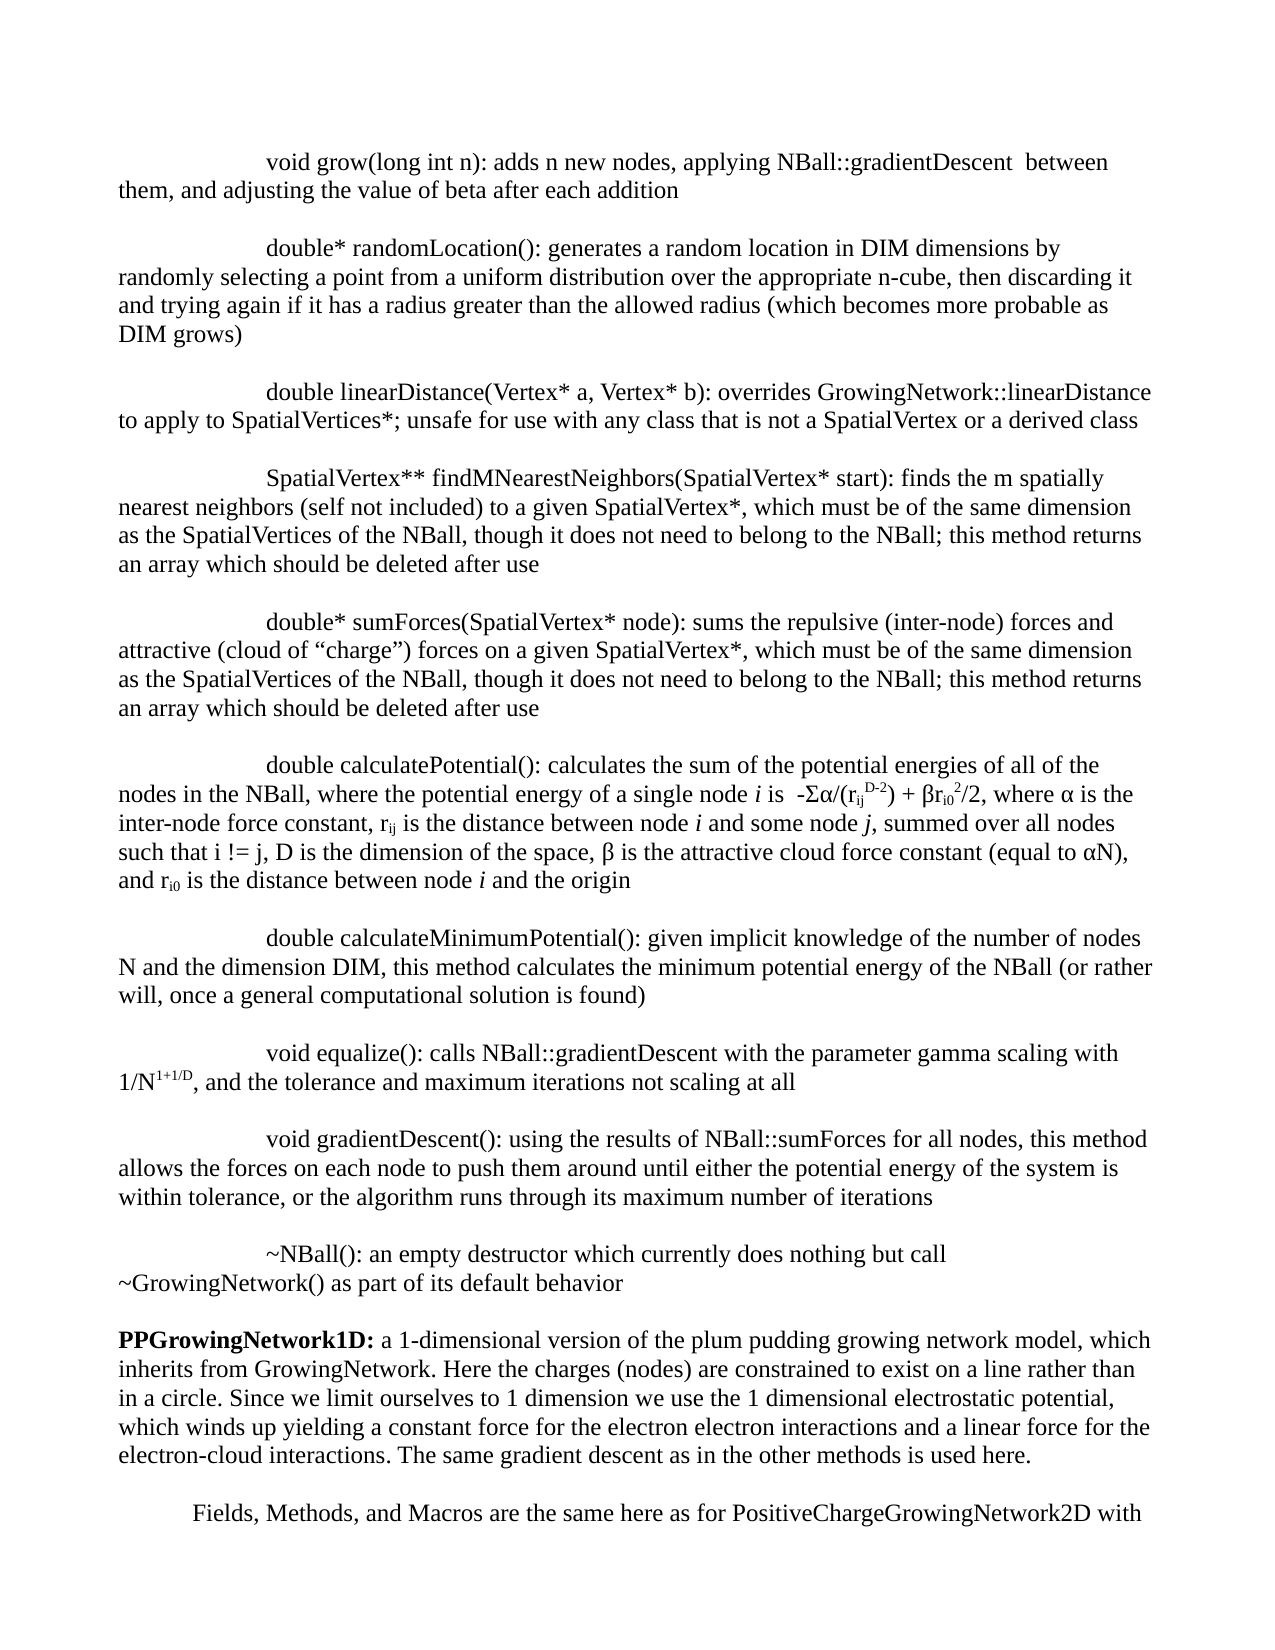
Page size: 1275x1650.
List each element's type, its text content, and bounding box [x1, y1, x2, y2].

text double calculatePotential(): calculates the sum of the potential energies of all of the nodes in the NBall, where the potential energy of a single node i is -Σα/(rijD-2) + βri02/2, where α is the inter-node force constant, rij is the distance between node i and some node j, summed over all nodes such that i != j, D is the dimension of the space, β is the attractive cloud force constant (equal to αN), and ri0 is the distance between node i and the origin [118, 751, 1157, 894]
text PPGrowingNetwork1D: a 1-dimensional version of the plum pudding growing network model, which inherits from GrowingNetwork. Here the charges (nodes) are constrained to exist on a line rather than in a circle. Since we limit ourselves to 1 dimension we use the 1 dimensional electrostatic potential, which winds up yielding a constant force for the electron electron interactions and a linear force for the electron-cloud interactions. The same gradient descent as in the other methods is used here. [118, 1326, 1157, 1469]
text void equalize(): calls NBall::gradientDescent with the parameter gamma scaling with 1/N1+1/D, and the tolerance and maximum iterations not scaling at all [118, 1038, 1157, 1096]
text ~NBall(): an empty destructor which currently does nothing but call ~GrowingNetwork() as part of its default behavior [118, 1239, 1157, 1297]
text double* randomLocation(): generates a random location in DIM dimensions by randomly selecting a point from a uniform distribution over the appropriate n-cube, then discarding it and trying again if it has a radius greater than the allowed radius (which becomes more probable as DIM grows) [118, 233, 1157, 348]
text Fields, Methods, and Macros are the same here as for PositiveChargeGrowingNetwork2D with [118, 1498, 1157, 1527]
text double linearDistance(Vertex* a, Vertex* b): overrides GrowingNetwork::linearDistance to apply to SpatialVertices*; unsafe for use with any class that is not a SpatialVertex or a derived class [118, 377, 1157, 434]
text double* sumForces(SpatialVertex* node): sums the repulsive (inter-node) forces and attractive (cloud of “charge”) forces on a given SpatialVertex*, which must be of the same dimension as the SpatialVertices of the NBall, though it does not need to belong to the NBall; this method returns an array which should be deleted after use [118, 607, 1157, 722]
text void grow(long int n): adds n new nodes, applying NBall::gradientDescent between them, and adjusting the value of beta after each addition [118, 147, 1157, 204]
text SpatialVertex** findMNearestNeighbors(SpatialVertex* start): finds the m spatially nearest neighbors (self not included) to a given SpatialVertex*, which must be of the same dimension as the SpatialVertices of the NBall, though it does not need to belong to the NBall; this method returns an array which should be deleted after use [118, 463, 1157, 578]
text void gradientDescent(): using the results of NBall::sumForces for all nodes, this method allows the forces on each node to push them around until either the potential energy of the system is within tolerance, or the algorithm runs through its maximum number of iterations [118, 1124, 1157, 1211]
text double calculateMinimumPotential(): given implicit knowledge of the number of nodes N and the dimension DIM, this method calculates the minimum potential energy of the NBall (or rather will, once a general computational solution is found) [118, 923, 1157, 1009]
